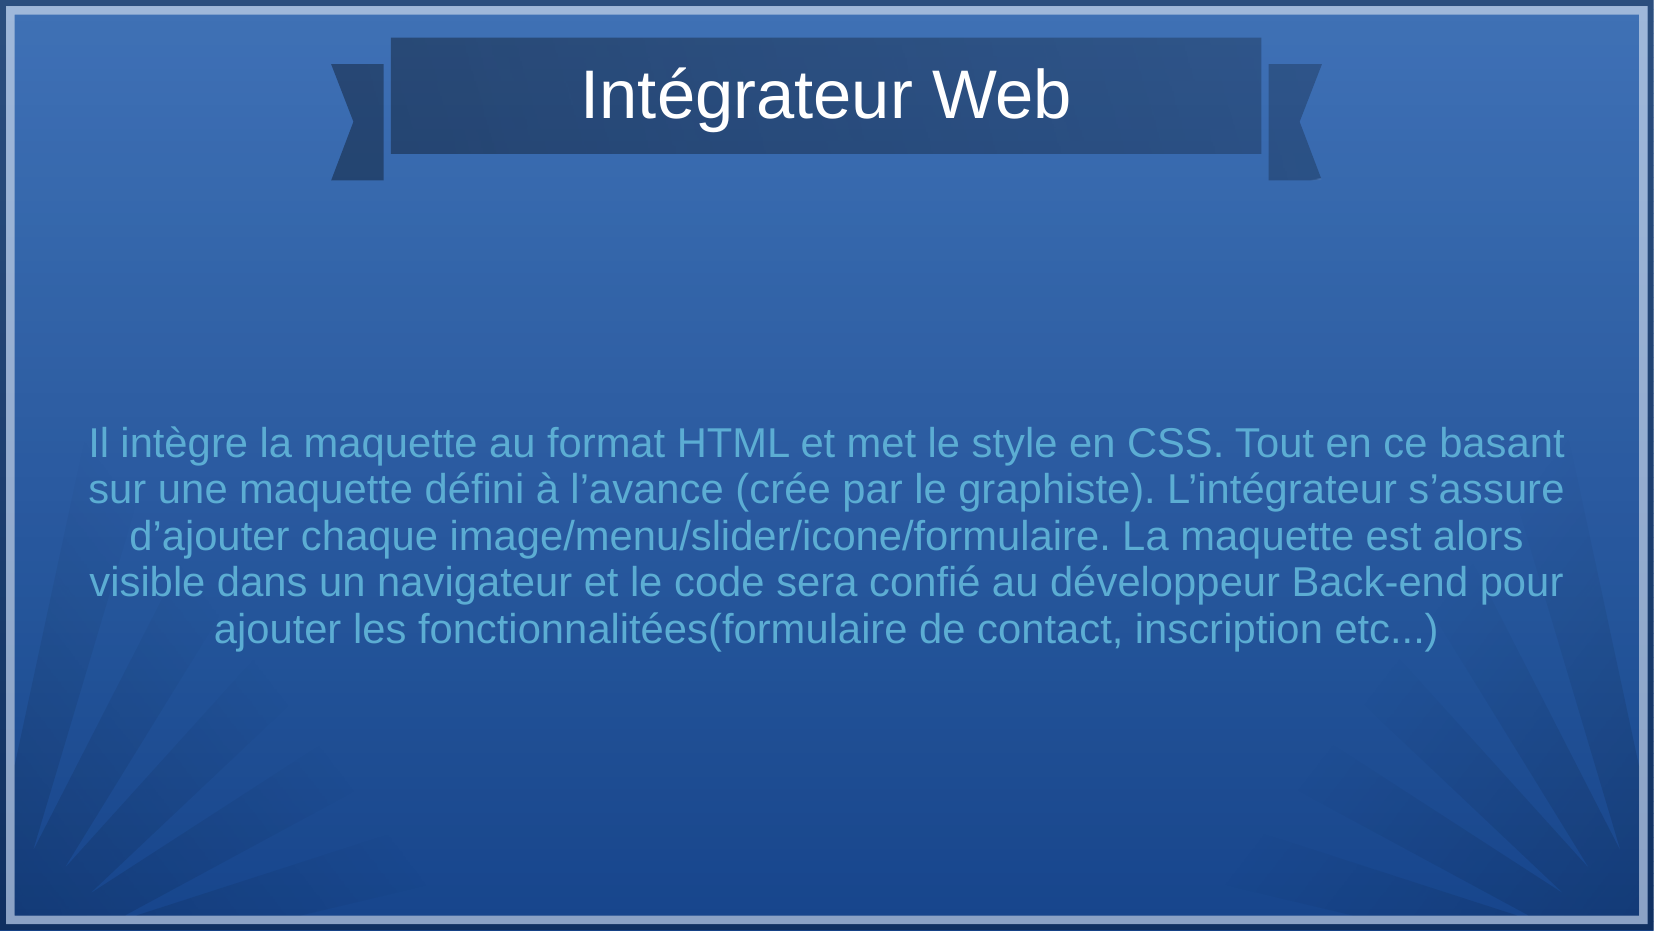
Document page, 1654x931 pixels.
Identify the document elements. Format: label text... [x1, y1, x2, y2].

title Intégrateur Web [389, 35, 1264, 154]
subtitle Il intègre la maquette au format HTML et met le style en CSS. Tout en ce basant sur une maquette défini à l’avance (crée par le graphiste). L’intégrateur s’assure d’ajouter chaque image/menu/slider/icone/formulaire. La maquette est alors visible dans un navigateur et le code sera confié au développeur Back-end pour ajouter les fonctionnalitées(formulaire de contact, inscription etc...) [82, 224, 1571, 848]
